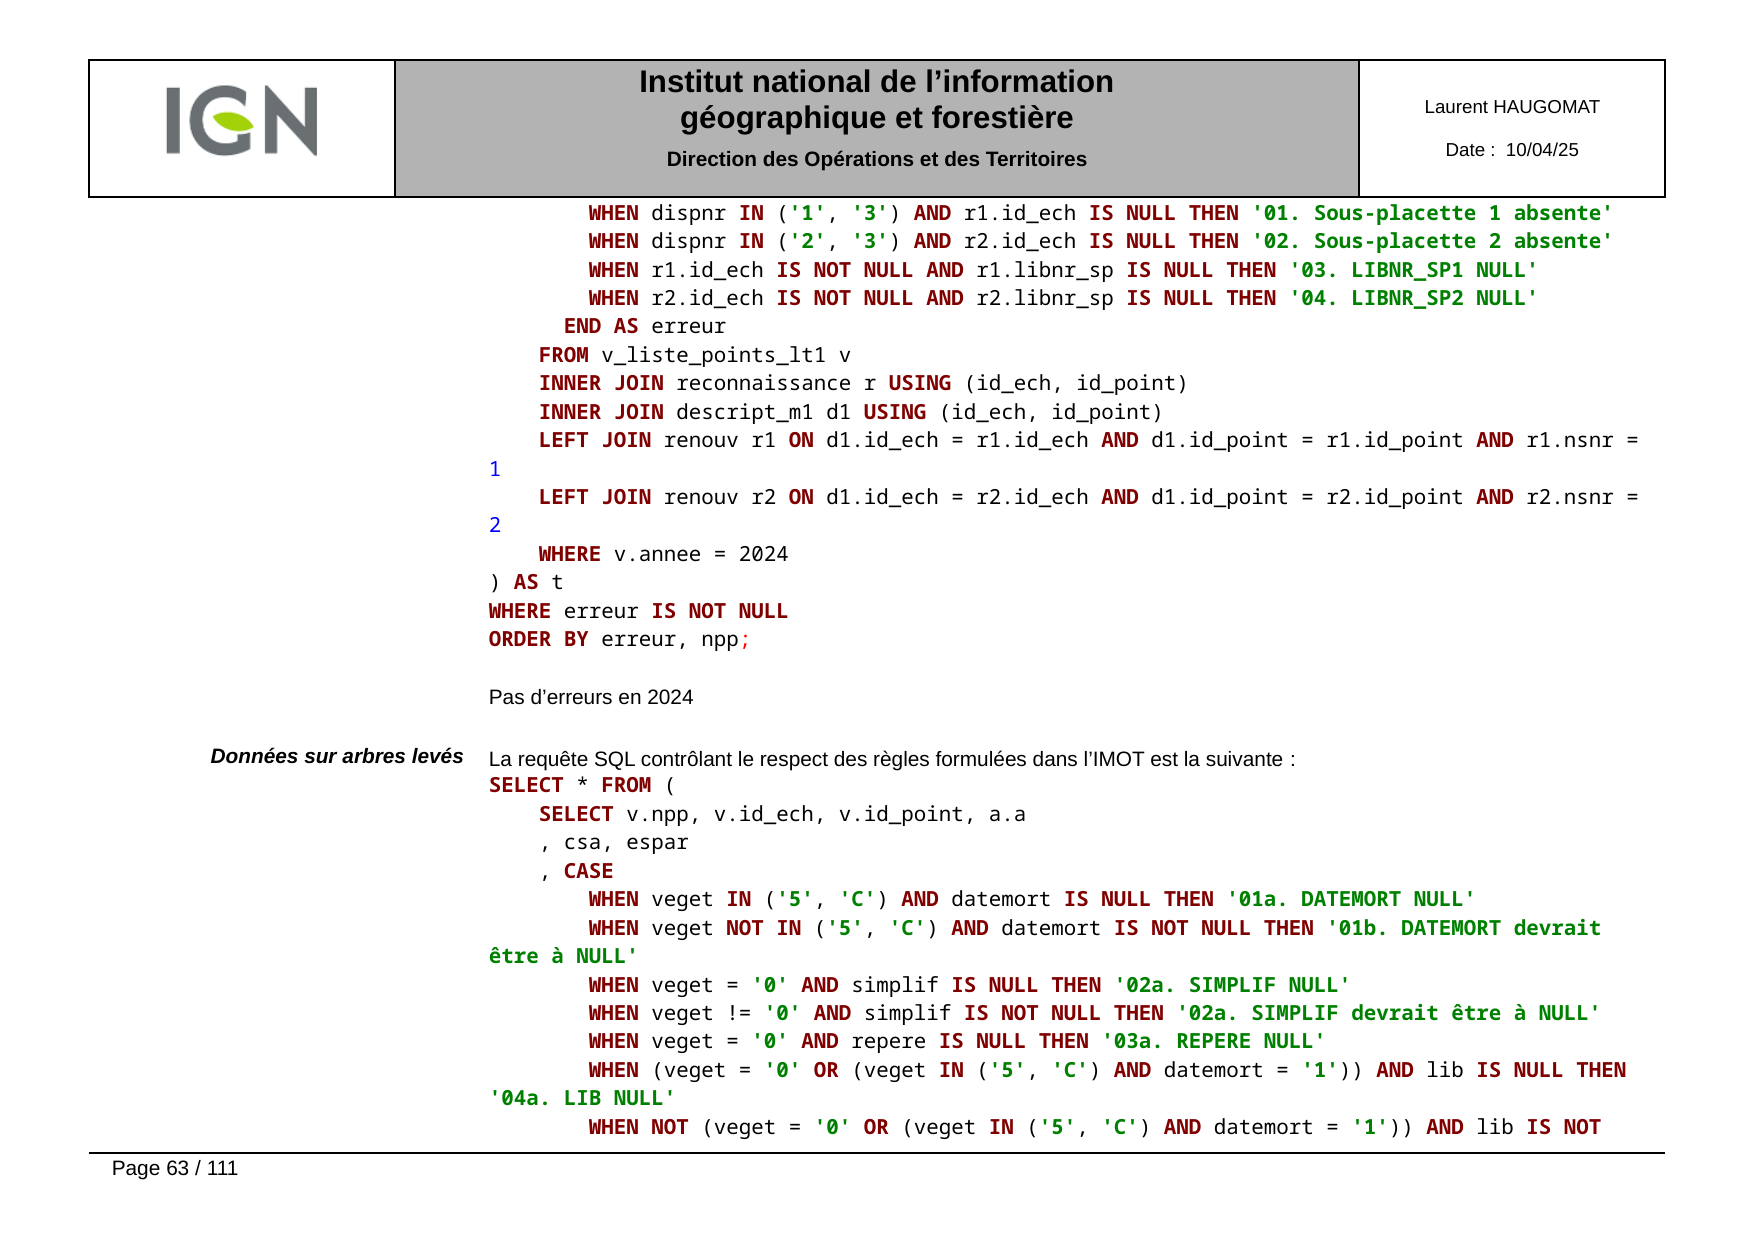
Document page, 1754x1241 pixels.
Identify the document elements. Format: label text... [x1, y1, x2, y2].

table_cell Données sur arbres levés [89, 743, 483, 1146]
table_cell WHEN dispnr IN ('1', '3') AND r1.id_ech IS NULL THEN '01. Sous-placette 1 absente' WHEN dispnr IN ('2', '3') AND r2.id_ech IS NULL THEN '02. Sous-placette 2 absente' WHEN r1.id_ech IS NOT NULL AND r1.libnr_sp IS NULL THEN '03. LIBNR_SP1 NULL' WHEN r2.id_ech IS NOT NULL AND r2.libnr_sp IS NULL THEN '04. LIBNR_SP2 NULL' END AS erreur FROM v_liste_points_lt1 v INNER JOIN reconnaissance r USING (id_ech, id_point) INNER JOIN descript_m1 d1 USING (id_ech, id_point) LEFT JOIN renouv r1 ON d1.id_ech = r1.id_ech AND d1.id_point = r1.id_point AND r1.nsnr = 1 LEFT JOIN renouv r2 ON d1.id_ech = r2.id_ech AND d1.id_point = r2.id_point AND r2.nsnr = 2 WHERE v.annee = 2024 ) AS t WHERE erreur IS NOT NULL ORDER BY erreur, npp; Pas d’erreurs en 2024 [483, 198, 1665, 743]
table_cell La requête SQL contrôlant le respect des règles formulées dans l’IMOT est la suivante : SELECT * FROM ( SELECT v.npp, v.id_ech, v.id_point, a.a , csa, espar , CASE WHEN veget IN ('5', 'C') AND datemort IS NULL THEN '01a. DATEMORT NULL' WHEN veget NOT IN ('5', 'C') AND datemort IS NOT NULL THEN '01b. DATEMORT devrait être à NULL' WHEN veget = '0' AND simplif IS NULL THEN '02a. SIMPLIF NULL' WHEN veget != '0' AND simplif IS NOT NULL THEN '02a. SIMPLIF devrait être à NULL' WHEN veget = '0' AND repere IS NULL THEN '03a. REPERE NULL' WHEN (veget = '0' OR (veget IN ('5', 'C') AND datemort = '1')) AND lib IS NULL THEN '04a. LIB NULL' WHEN NOT (veget = '0' OR (veget IN ('5', 'C') AND datemort = '1')) AND lib IS NOT [483, 743, 1665, 1146]
picture [141, 62, 343, 180]
table_cell [89, 198, 483, 743]
